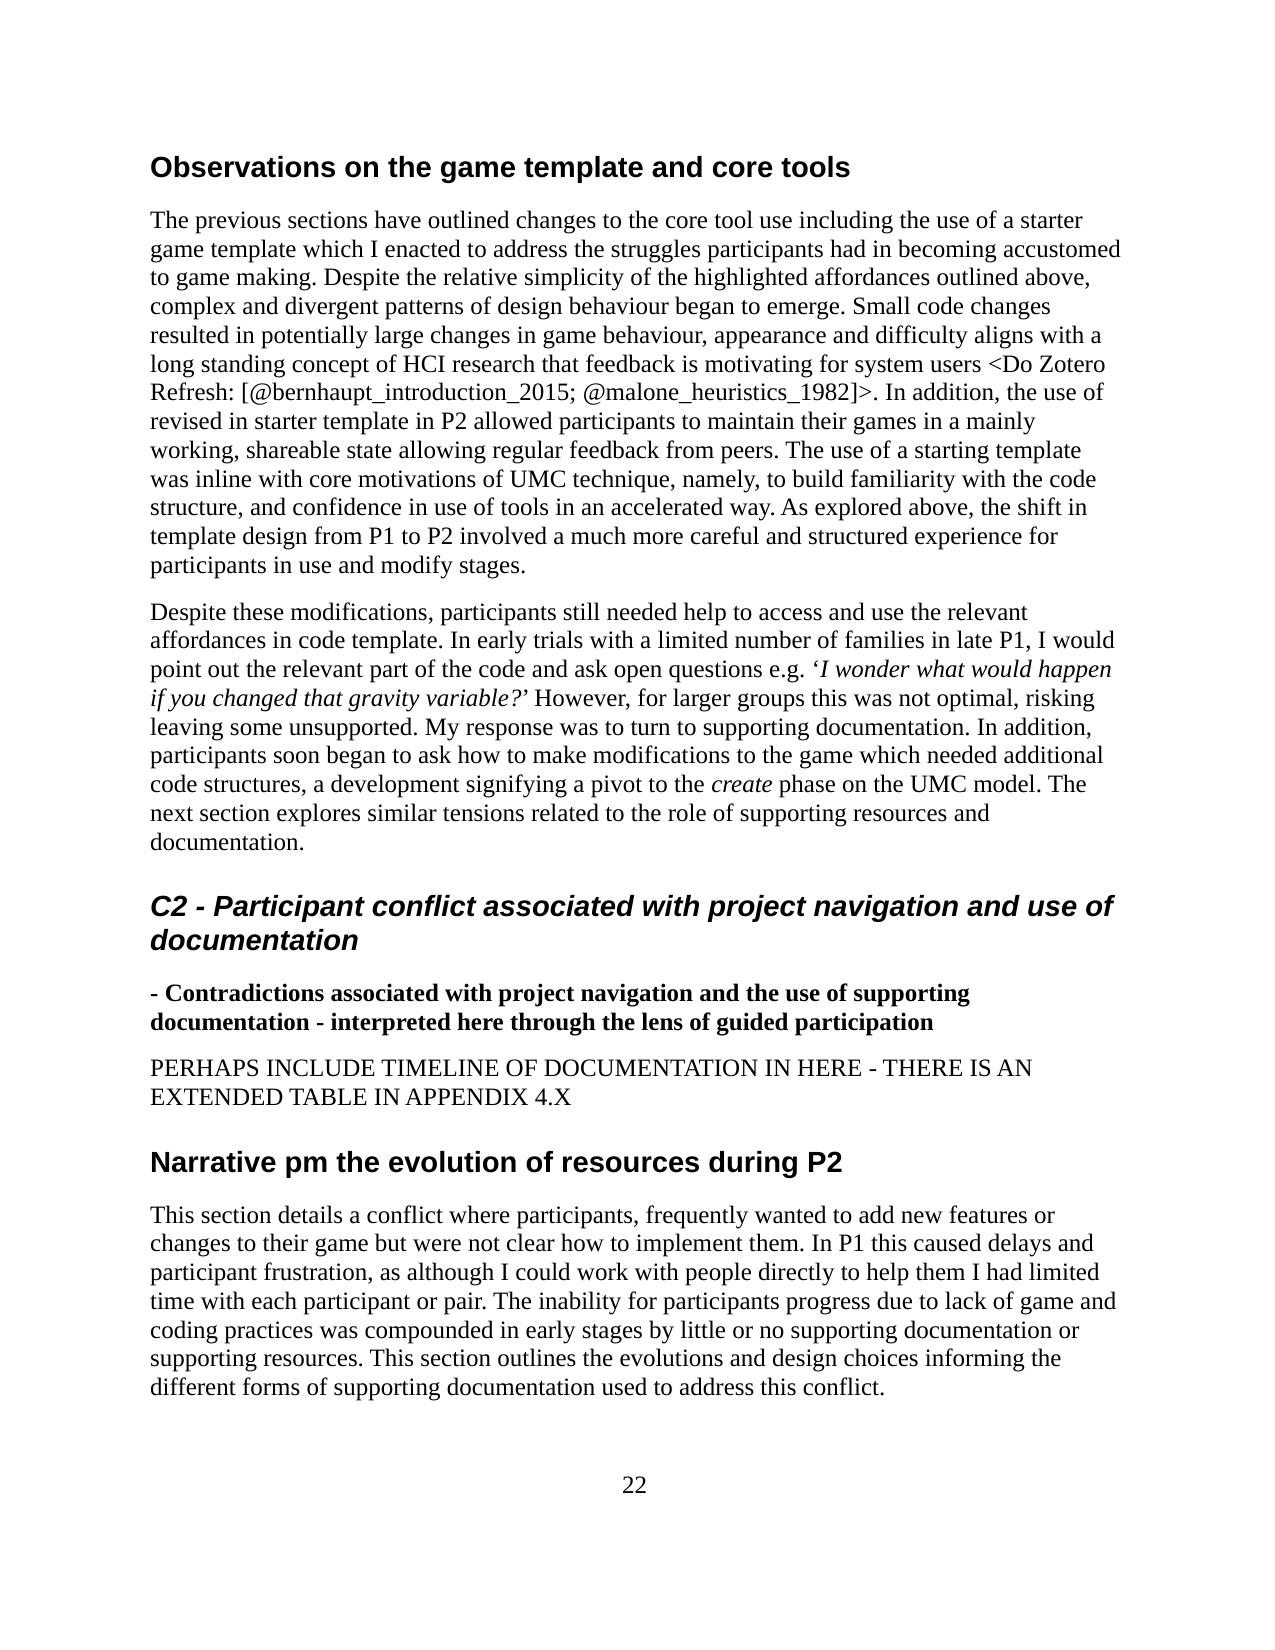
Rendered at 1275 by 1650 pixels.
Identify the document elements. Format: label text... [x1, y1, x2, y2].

text The previous sections have outlined changes to the core tool use including the use of a starter game template which I enacted to address the struggles participants had in becoming accustomed to game making. Despite the relative simplicity of the highlighted affordances outlined above, complex and divergent patterns of design behaviour began to emerge. Small code changes resulted in potentially large changes in game behaviour, appearance and difficulty aligns with a long standing concept of HCI research that feedback is motivating for system users <Do Zotero Refresh: [@bernhaupt_introduction_2015; @malone_heuristics_1982]>. In addition, the use of revised in starter template in P2 allowed participants to maintain their games in a mainly working, shareable state allowing regular feedback from peers. The use of a starting template was inline with core motivations of UMC technique, namely, to build familiarity with the code structure, and confidence in use of tools in an accelerated way. As explored above, the shift in template design from P1 to P2 involved a much more careful and structured experience for participants in use and modify stages. [150, 205, 1125, 579]
text PERHAPS INCLUDE TIMELINE OF DOCUMENTATION IN HERE - THERE IS AN EXTENDED TABLE IN APPENDIX 4.X [150, 1053, 1125, 1111]
subtitle Narrative pm the evolution of resources during P2 [150, 1145, 1125, 1178]
subtitle Observations on the game template and core tools [150, 150, 1125, 183]
text Despite these modifications, participants still needed help to access and use the relevant affordances in code template. In early trials with a limited number of families in late P1, I would point out the relevant part of the code and ask open questions e.g. ‘I wonder what would happen if you changed that gravity variable?’ However, for larger groups this was not optimal, risking leaving some unsupported. My response was to turn to supporting documentation. In addition, participants soon began to ask how to make modifications to the game which needed additional code structures, a development signifying a pivot to the create phase on the UMC model. The next section explores similar tensions related to the role of supporting resources and documentation. [150, 597, 1125, 855]
text - Contradictions associated with project navigation and the use of supporting documentation - interpreted here through the lens of guided participation [150, 978, 1125, 1035]
subtitle C2 - Participant conflict associated with project navigation and use of documentation [150, 889, 1125, 956]
text This section details a conflict where participants, frequently wanted to add new features or changes to their game but were not clear how to implement them. In P1 this caused delays and participant frustration, as although I could work with people directly to help them I had limited time with each participant or pair. The inability for participants progress due to lack of game and coding practices was compounded in early stages by little or no supporting documentation or supporting resources. This section outlines the evolutions and design choices informing the different forms of supporting documentation used to address this conflict. [150, 1200, 1125, 1401]
